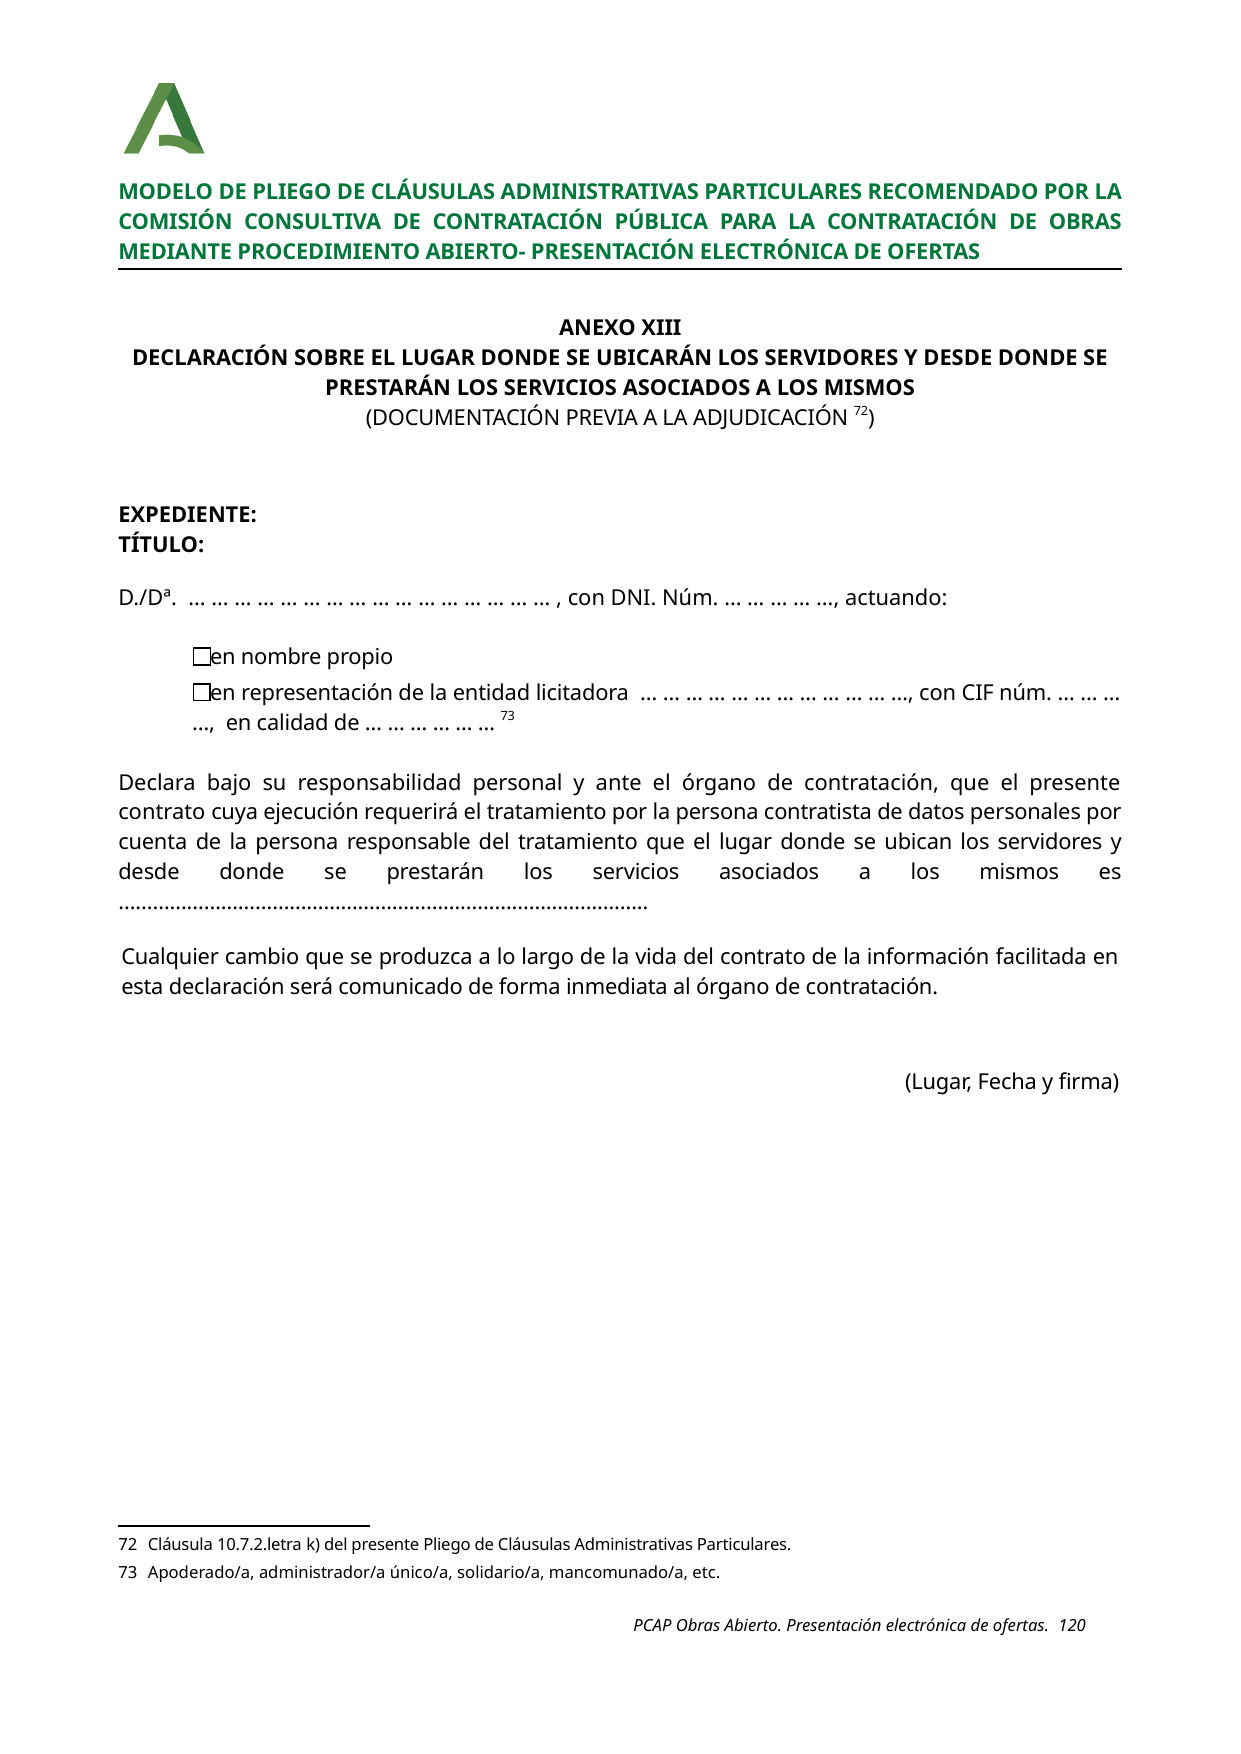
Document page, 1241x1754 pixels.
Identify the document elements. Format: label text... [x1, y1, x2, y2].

text MODELO DE PLIEGO DE CLÁUSULAS ADMINISTRATIVAS PARTICULARES RECOMENDADO POR LA COMISIÓN CONSULTIVA DE CONTRATACIÓN PÚBLICA PARA LA CONTRATACIÓN DE OBRAS MEDIANTE PROCEDIMIENTO ABIERTO- PRESENTACIÓN ELECTRÓNICA DE OFERTAS [118, 176, 1122, 268]
text Cláusula 10.7.2.letra k) del presente Pliego de Cláusulas Administrativas Particulares. [118, 1532, 1122, 1555]
text D./Dª. … … … … … … … … … … … … … … … … , con DNI. Núm. … … … … …, actuando: [118, 582, 1122, 612]
text Apoderado/a, administrador/a único/a, solidario/a, mancomunado/a, etc. [118, 1561, 1122, 1584]
text en representación de la entidad licitadora … … … … … … … … … … … …, con CIF núm. … … … …, en calidad de … … … … … … [192, 677, 1122, 737]
text Declara bajo su responsabilidad personal y ante el órgano de contratación, que el presente contrato cuya ejecución requerirá el tratamiento por la persona contratista de datos personales por cuenta de la persona responsable del tratamiento que el lugar donde se ubican los servidores y desde donde se prestarán los servicios asociados a los mismos es ………………………………………………………………………………... [118, 767, 1122, 916]
picture [119, 78, 209, 158]
text DECLARACIÓN SOBRE EL LUGAR DONDE SE UBICARÁN LOS SERVIDORES Y DESDE DONDE SE PRESTARÁN LOS SERVICIOS ASOCIADOS A LOS MISMOS [118, 342, 1122, 402]
text en nombre propio [192, 641, 1122, 671]
text (DOCUMENTACIÓN PREVIA A LA ADJUDICACIÓN ) [118, 402, 1122, 431]
text (Lugar, Fecha y firma) [118, 1063, 1122, 1096]
text Cualquier cambio que se produzca a lo largo de la vida del contrato de la información facilitada en esta declaración será comunicado de forma inmediata al órgano de contratación. [118, 941, 1122, 1001]
text TÍTULO: [118, 529, 1122, 559]
text ANEXO XIII [118, 312, 1122, 342]
text EXPEDIENTE: [118, 499, 1122, 529]
